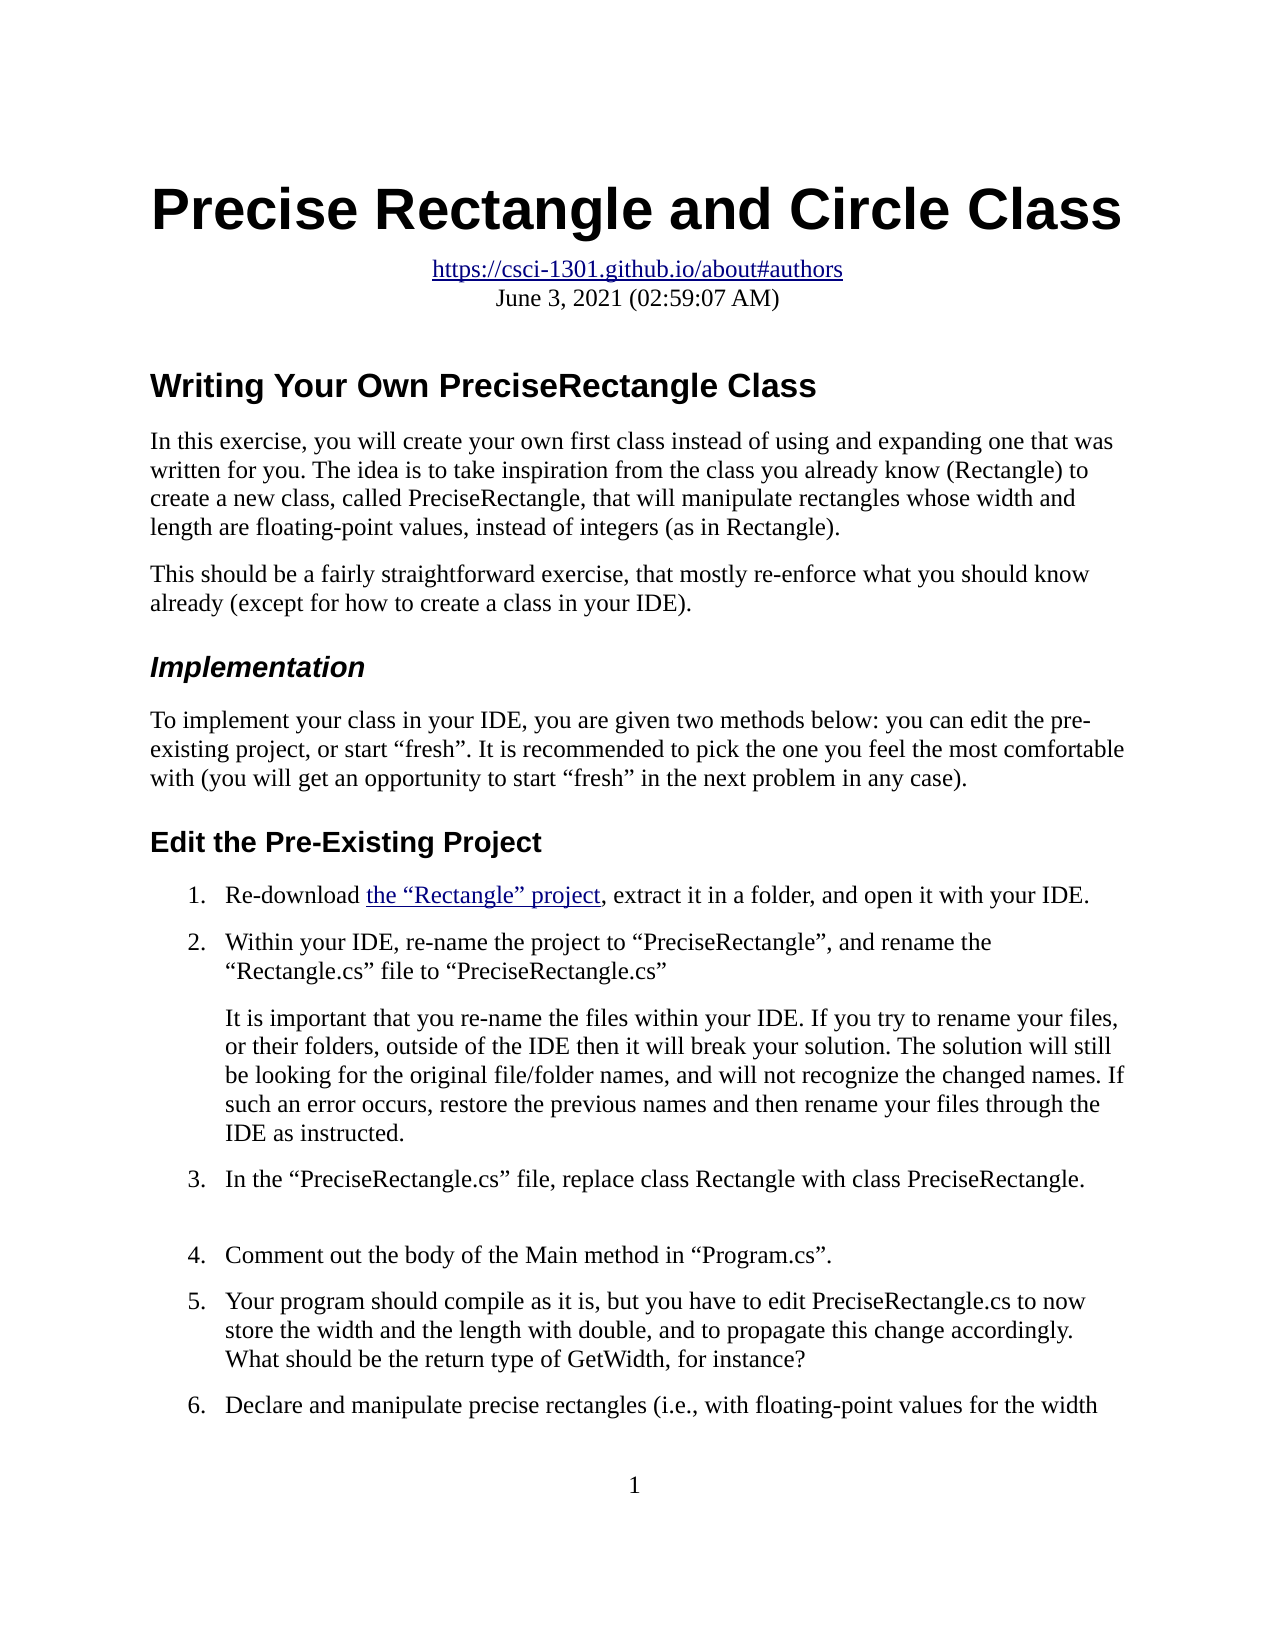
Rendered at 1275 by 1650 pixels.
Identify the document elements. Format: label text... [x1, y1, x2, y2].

list Declare and manipulate precise rectangles (i.e., with floating-point values for the width [187, 1391, 1125, 1419]
text https://csci-1301.github.io/about#authors [150, 254, 1125, 283]
text To implement your class in your IDE, you are given two methods below: you can edit the pre-existing project, or start “fresh”. It is recommended to pick the one you feel the most comfortable with (you will get an opportunity to start “fresh” in the next problem in any case). [150, 705, 1125, 792]
text In this exercise, you will create your own first class instead of using and expanding one that was written for you. The idea is to take inspiration from the class you already know (Rectangle) to create a new class, called PreciseRectangle, that will manipulate rectangles whose width and length are floating-point values, instead of integers (as in Rectangle). [150, 426, 1125, 541]
list Re-download the “Rectangle” project, extract it in a folder, and open it with your IDE. [187, 881, 1125, 909]
list Within your IDE, re-name the project to “PreciseRectangle”, and rename the “Rectangle.cs” file to “PreciseRectangle.cs” [187, 927, 1125, 985]
title Precise Rectangle and Circle Class [150, 175, 1125, 242]
list It is important that you re-name the files within your IDE. If you try to rename your files, or their folders, outside of the IDE then it will break your solution. The solution will still be looking for the original file/folder names, and will not recognize the changed names. If such an error occurs, restore the previous names and then rename your files through the IDE as instructed. [187, 1003, 1125, 1146]
text June 3, 2021 (02:59:07 AM) [150, 283, 1125, 312]
list Your program should compile as it is, but you have to edit PreciseRectangle.cs to now store the width and the length with double, and to propagate this change accordingly. What should be the return type of GetWidth, for instance? [187, 1286, 1125, 1373]
list Comment out the body of the Main method in “Program.cs”. [187, 1240, 1125, 1268]
subtitle Edit the Pre-Existing Project [150, 826, 1125, 859]
list In the “PreciseRectangle.cs” file, replace class Rectangle with class PreciseRectangle. [187, 1164, 1125, 1222]
subtitle Writing Your Own PreciseRectangle Class [150, 366, 1125, 404]
subtitle Implementation [150, 650, 1125, 684]
text This should be a fairly straightforward exercise, that mostly re-enforce what you should know already (except for how to create a class in your IDE). [150, 559, 1125, 616]
